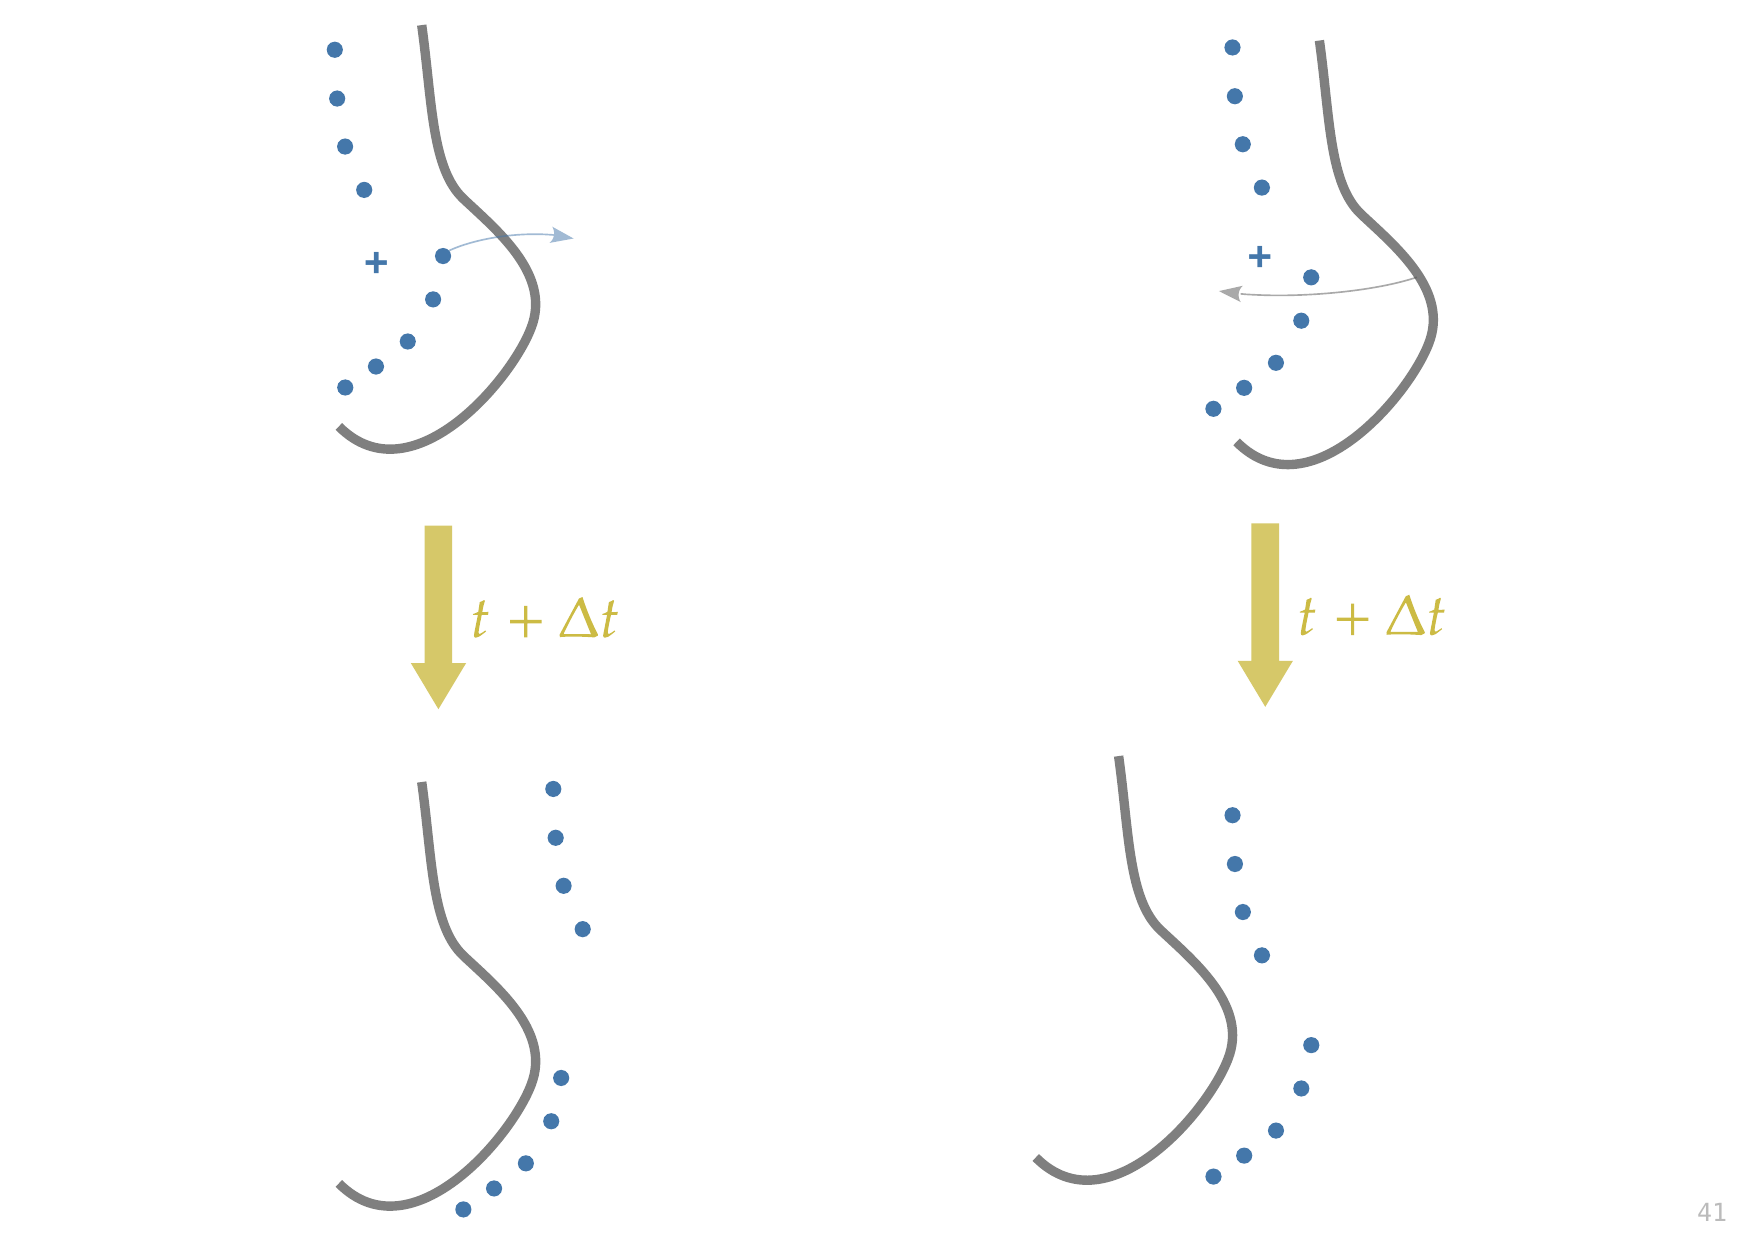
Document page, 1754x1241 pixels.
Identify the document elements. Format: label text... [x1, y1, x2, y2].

text_box [1205, 1168, 1222, 1185]
text_box [1293, 312, 1310, 329]
text_box [485, 1180, 503, 1197]
text_box [329, 90, 346, 107]
text_box + [349, 224, 406, 284]
text_box [337, 138, 354, 155]
text_box [559, 597, 598, 638]
text_box [1237, 523, 1293, 707]
text_box + [1232, 218, 1289, 278]
text_box [425, 291, 442, 308]
text_box [1336, 603, 1369, 636]
text_box [1236, 379, 1253, 396]
text_box [1205, 400, 1222, 417]
text_box [1267, 1122, 1285, 1139]
text_box [1224, 807, 1241, 824]
text_box [1429, 597, 1445, 636]
text_box [1299, 597, 1316, 636]
text_box [410, 525, 467, 710]
text_box [602, 600, 618, 638]
text_box [356, 181, 373, 199]
text_box [1234, 903, 1251, 921]
text_box [1226, 855, 1244, 873]
text_box [1386, 594, 1425, 636]
text_box [1267, 354, 1285, 371]
text_box [555, 877, 572, 894]
text_box [510, 605, 542, 638]
text_box [543, 1113, 560, 1130]
text_box [1224, 39, 1241, 56]
text_box [1236, 1147, 1253, 1164]
text_box [1293, 1080, 1310, 1097]
text_box [574, 921, 591, 938]
text_box [517, 1155, 534, 1172]
text_box [1303, 1037, 1320, 1054]
text_box [326, 41, 343, 58]
text_box [553, 1069, 570, 1087]
text_box [1226, 88, 1243, 105]
text_box [399, 333, 416, 350]
text_box [1253, 179, 1271, 196]
text_box [455, 1201, 472, 1218]
text_box [545, 780, 562, 798]
text_box [472, 600, 489, 638]
text_box [1253, 947, 1271, 964]
text_box [1303, 269, 1320, 286]
text_box [434, 247, 452, 265]
text_box [547, 829, 564, 846]
text_box [337, 379, 354, 396]
text_box [1234, 136, 1251, 153]
text_box [367, 358, 385, 375]
